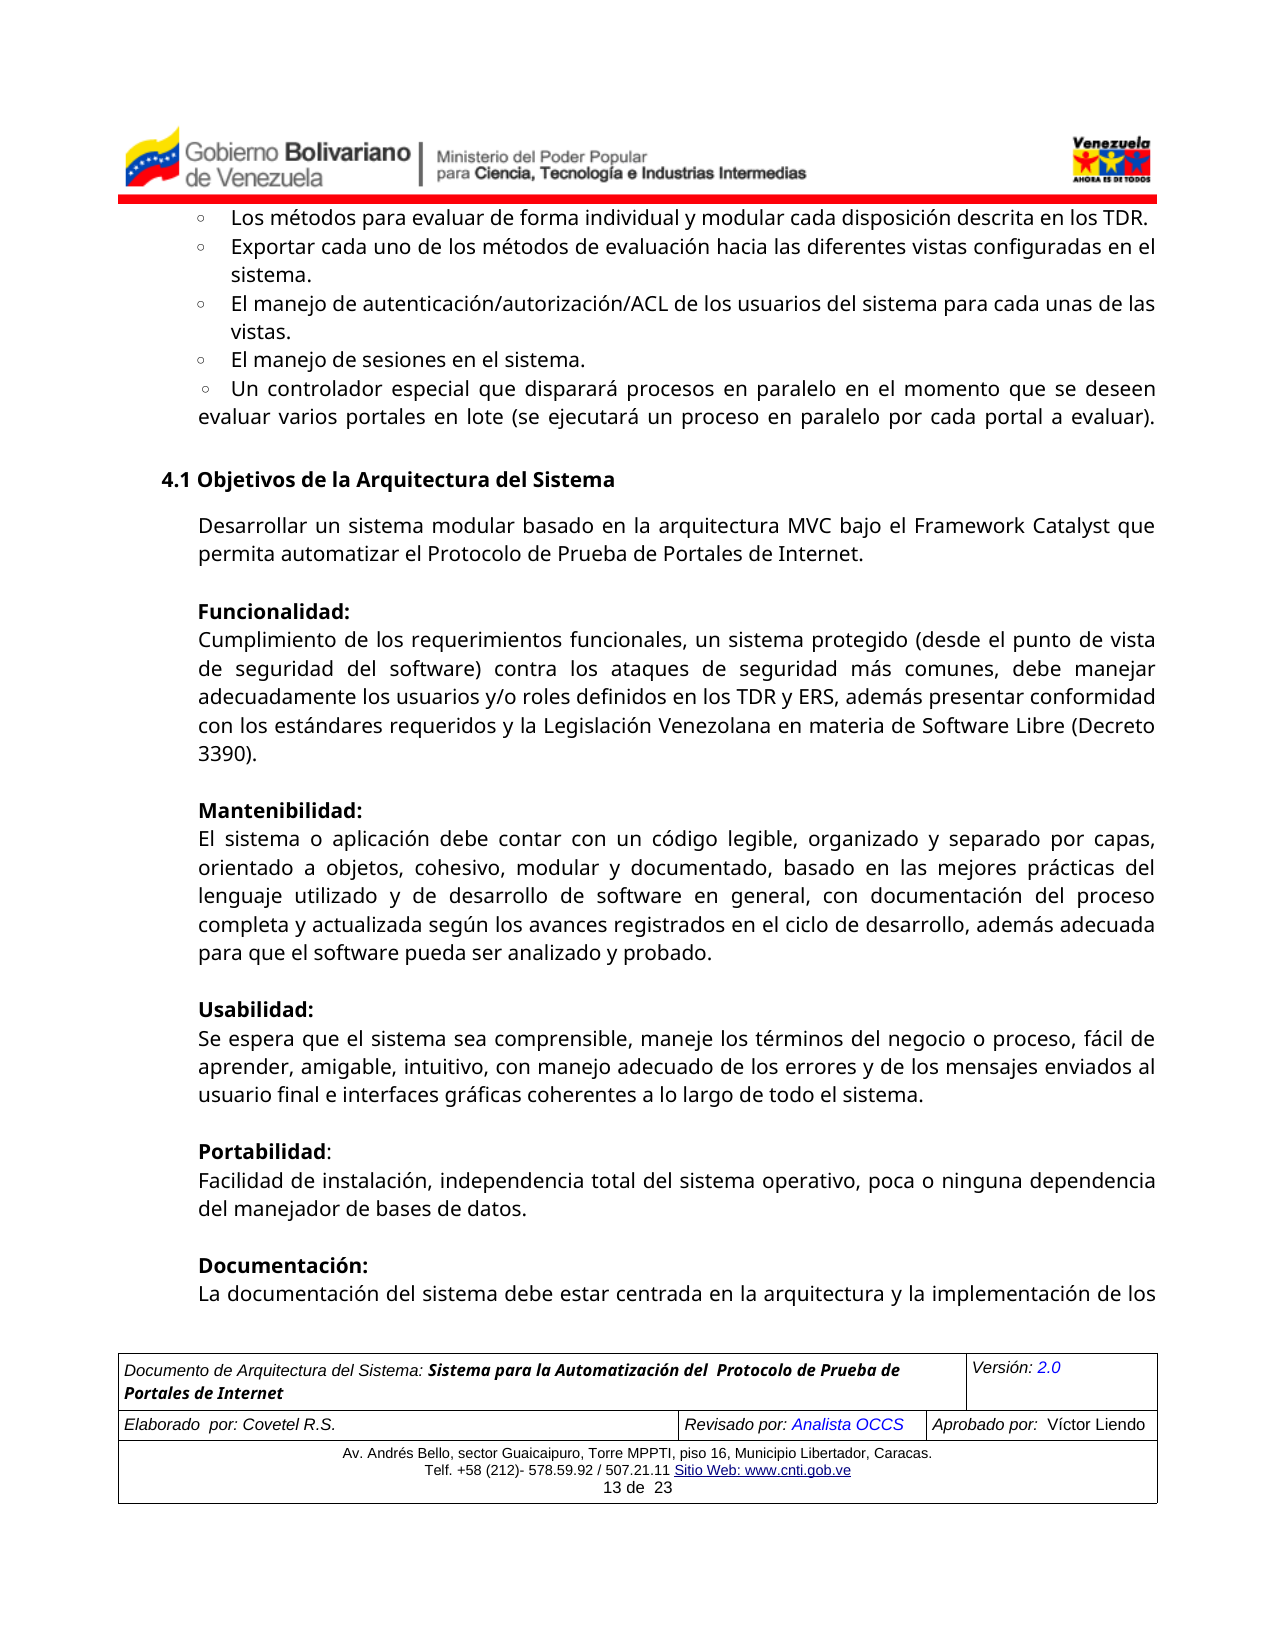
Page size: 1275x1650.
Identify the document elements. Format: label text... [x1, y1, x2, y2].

text La documentación del sistema debe estar centrada en la arquitectura y la implementación de los [198, 1279, 1157, 1308]
text El sistema o aplicación debe contar con un código legible, organizado y separado por capas, orientado a objetos, cohesivo, modular y documentado, basado en las mejores prácticas del lenguaje utilizado y de desarrollo de software en general, con documentación del proceso completa y actualizada según los avances registrados en el ciclo de desarrollo, además adecuada para que el software pueda ser analizado y probado. [198, 824, 1157, 967]
text Cumplimiento de los requerimientos funcionales, un sistema protegido (desde el punto de vista de seguridad del software) contra los ataques de seguridad más comunes, debe manejar adecuadamente los usuarios y/o roles definidos en los TDR y ERS, además presentar conformidad con los estándares requeridos y la Legislación Venezolana en materia de Software Libre (Decreto 3390). [198, 626, 1157, 768]
text Documentación: [198, 1251, 1157, 1279]
list El manejo de autenticación/autorización/ACL de los usuarios del sistema para cada unas de las vistas. [193, 289, 1157, 346]
subtitle Objetivos de la Arquitectura del Sistema [156, 465, 1157, 493]
list El manejo de sesiones en el sistema. [193, 346, 1157, 374]
text Facilidad de instalación, independencia total del sistema operativo, poca o ninguna dependencia del manejador de bases de datos. [198, 1166, 1157, 1223]
text Portabilidad: [198, 1137, 1157, 1166]
text Mantenibilidad: [198, 796, 1157, 824]
list Los métodos para evaluar de forma individual y modular cada disposición descrita en los TDR. [193, 204, 1157, 232]
picture [118, 118, 1157, 204]
text Usabilidad: [198, 995, 1157, 1024]
text Funcionalidad: [118, 597, 1157, 626]
text Desarrollar un sistema modular basado en la arquitectura MVC bajo el Framework Catalyst que permita automatizar el Protocolo de Prueba de Portales de Internet. [198, 511, 1157, 568]
list Exportar cada uno de los métodos de evaluación hacia las diferentes vistas configuradas en el sistema. [193, 232, 1157, 289]
list Un controlador especial que disparará procesos en paralelo en el momento que se deseen evaluar varios portales en lote (se ejecutará un proceso en paralelo por cada portal a evaluar). [198, 374, 1157, 465]
text Se espera que el sistema sea comprensible, maneje los términos del negocio o proceso, fácil de aprender, amigable, intuitivo, con manejo adecuado de los errores y de los mensajes enviados al usuario final e interfaces gráficas coherentes a lo largo de todo el sistema. [198, 1024, 1157, 1109]
